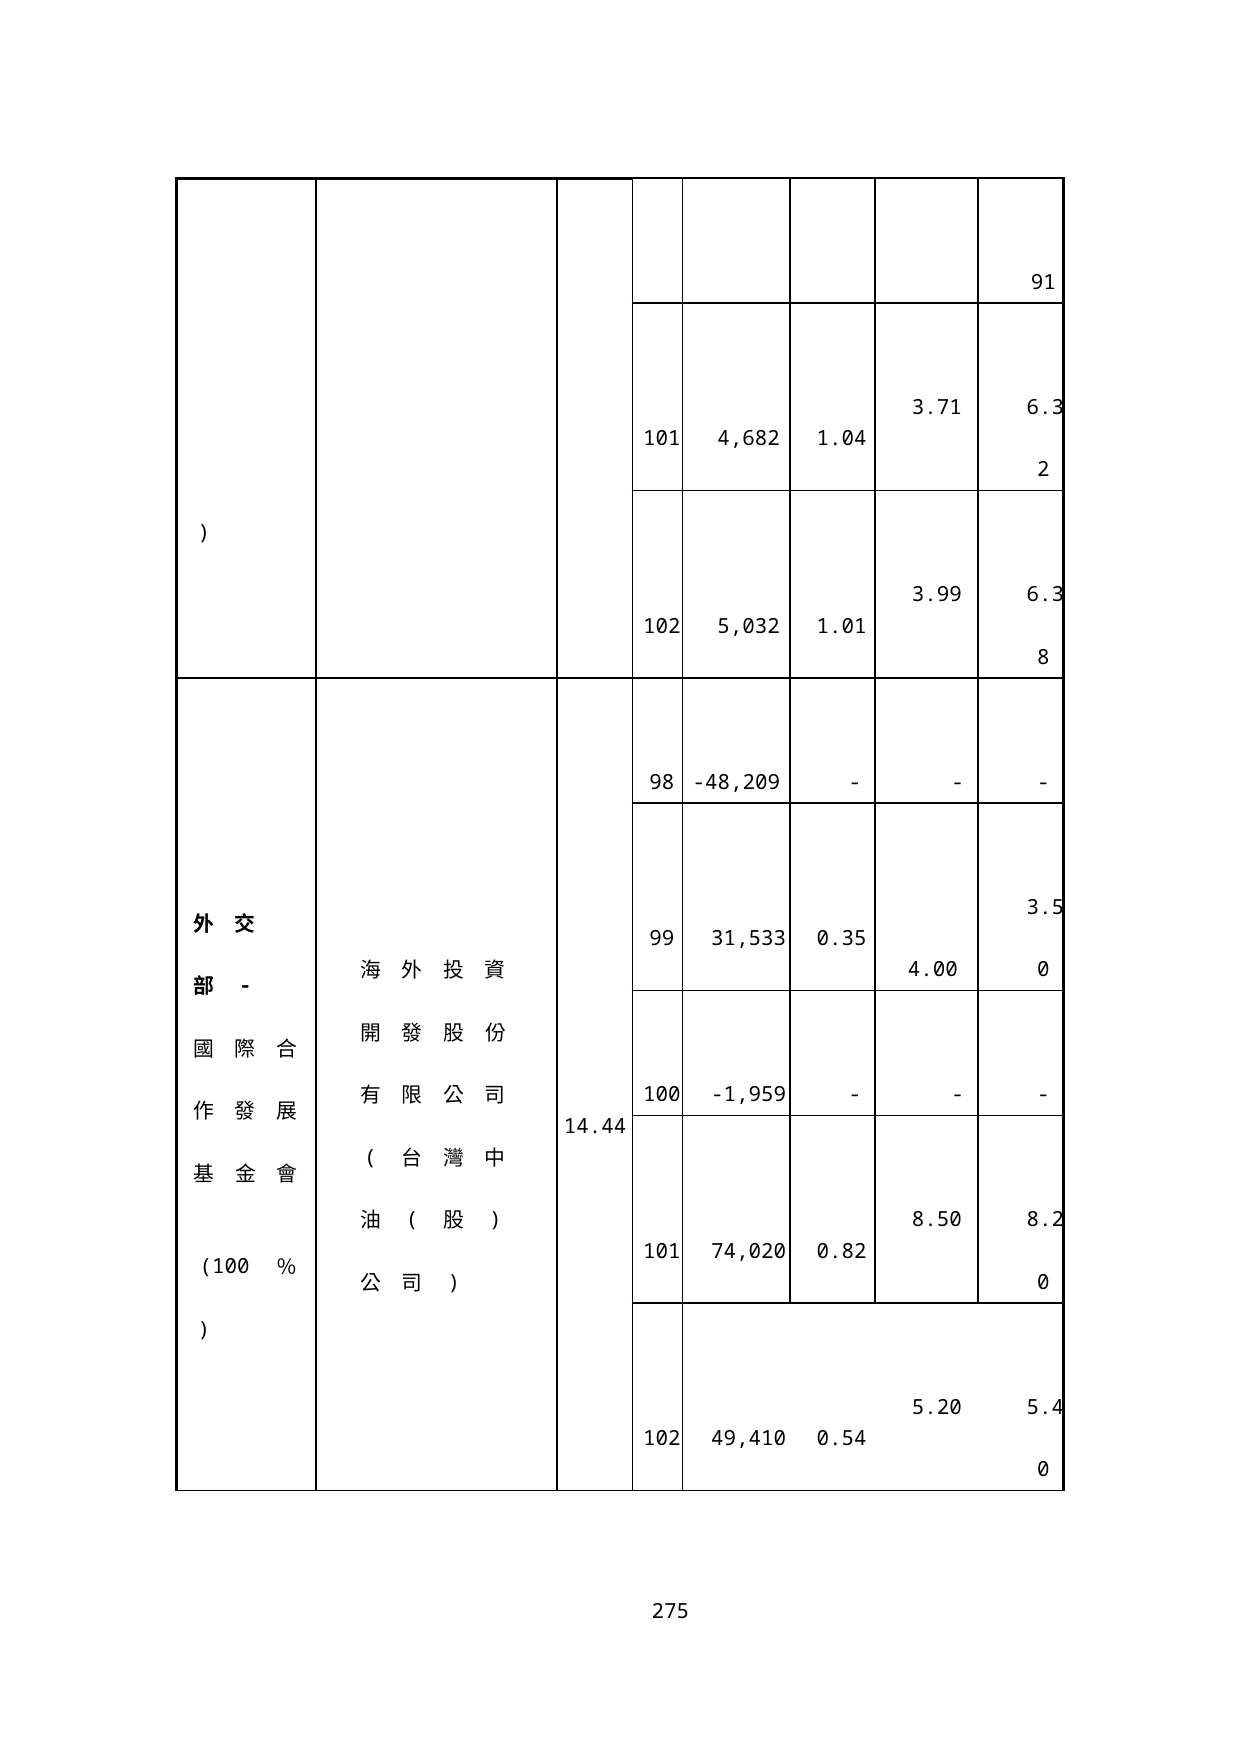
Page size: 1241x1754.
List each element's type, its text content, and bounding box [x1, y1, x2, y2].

table_cell 0.54 [790, 1304, 875, 1490]
table_cell ) [178, 180, 315, 677]
table_cell 101 [633, 1116, 682, 1302]
table_cell 5.40 [978, 1304, 1062, 1490]
table_cell [791, 179, 874, 302]
table_cell [558, 180, 632, 677]
table_cell 31,533 [683, 804, 789, 990]
table_cell 1.04 [791, 304, 874, 490]
table_cell - [876, 679, 977, 802]
table_cell 8.50 [876, 1116, 977, 1302]
table_cell 101 [633, 304, 682, 490]
table_cell -1,959 [683, 991, 789, 1115]
table_cell 5.20 [875, 1304, 978, 1490]
table_cell 6.32 [979, 304, 1062, 490]
table_cell - [876, 991, 977, 1115]
table_cell 外交部- 國際合作發展基金會 (100％) [178, 679, 315, 1490]
table_cell 1.01 [791, 491, 874, 677]
table_cell 6.38 [979, 491, 1062, 677]
table_cell - [979, 991, 1062, 1115]
table_cell 0.35 [791, 804, 874, 990]
table_cell 98 [633, 679, 682, 802]
table_cell 4.00 [876, 804, 977, 990]
table_cell [317, 180, 556, 677]
table_cell 3.50 [979, 804, 1062, 990]
table_cell 102 [633, 491, 682, 677]
table_cell 74,020 [683, 1116, 789, 1302]
table_cell 91 [979, 179, 1062, 302]
table_cell -48,209 [683, 679, 789, 802]
table_cell 49,410 [683, 1304, 790, 1490]
table_cell 100 [633, 991, 682, 1115]
table_cell - [791, 991, 874, 1115]
table_cell 99 [633, 804, 682, 990]
table_cell 3.71 [876, 304, 977, 490]
table_cell [633, 179, 682, 302]
table_cell 14.44 [558, 679, 632, 1490]
table_cell [876, 179, 977, 302]
table_cell - [979, 679, 1062, 802]
table_cell 4,682 [683, 304, 789, 490]
table_cell 3.99 [876, 491, 977, 677]
table_cell 0.82 [791, 1116, 874, 1302]
table_cell 5,032 [683, 491, 789, 677]
table_cell - [791, 679, 874, 802]
table_cell 8.20 [979, 1116, 1062, 1302]
table_cell 102 [633, 1304, 682, 1490]
table_cell [683, 179, 789, 302]
table_cell 海外投資開發股份有限公司(台灣中油(股)公司) [317, 679, 556, 1490]
